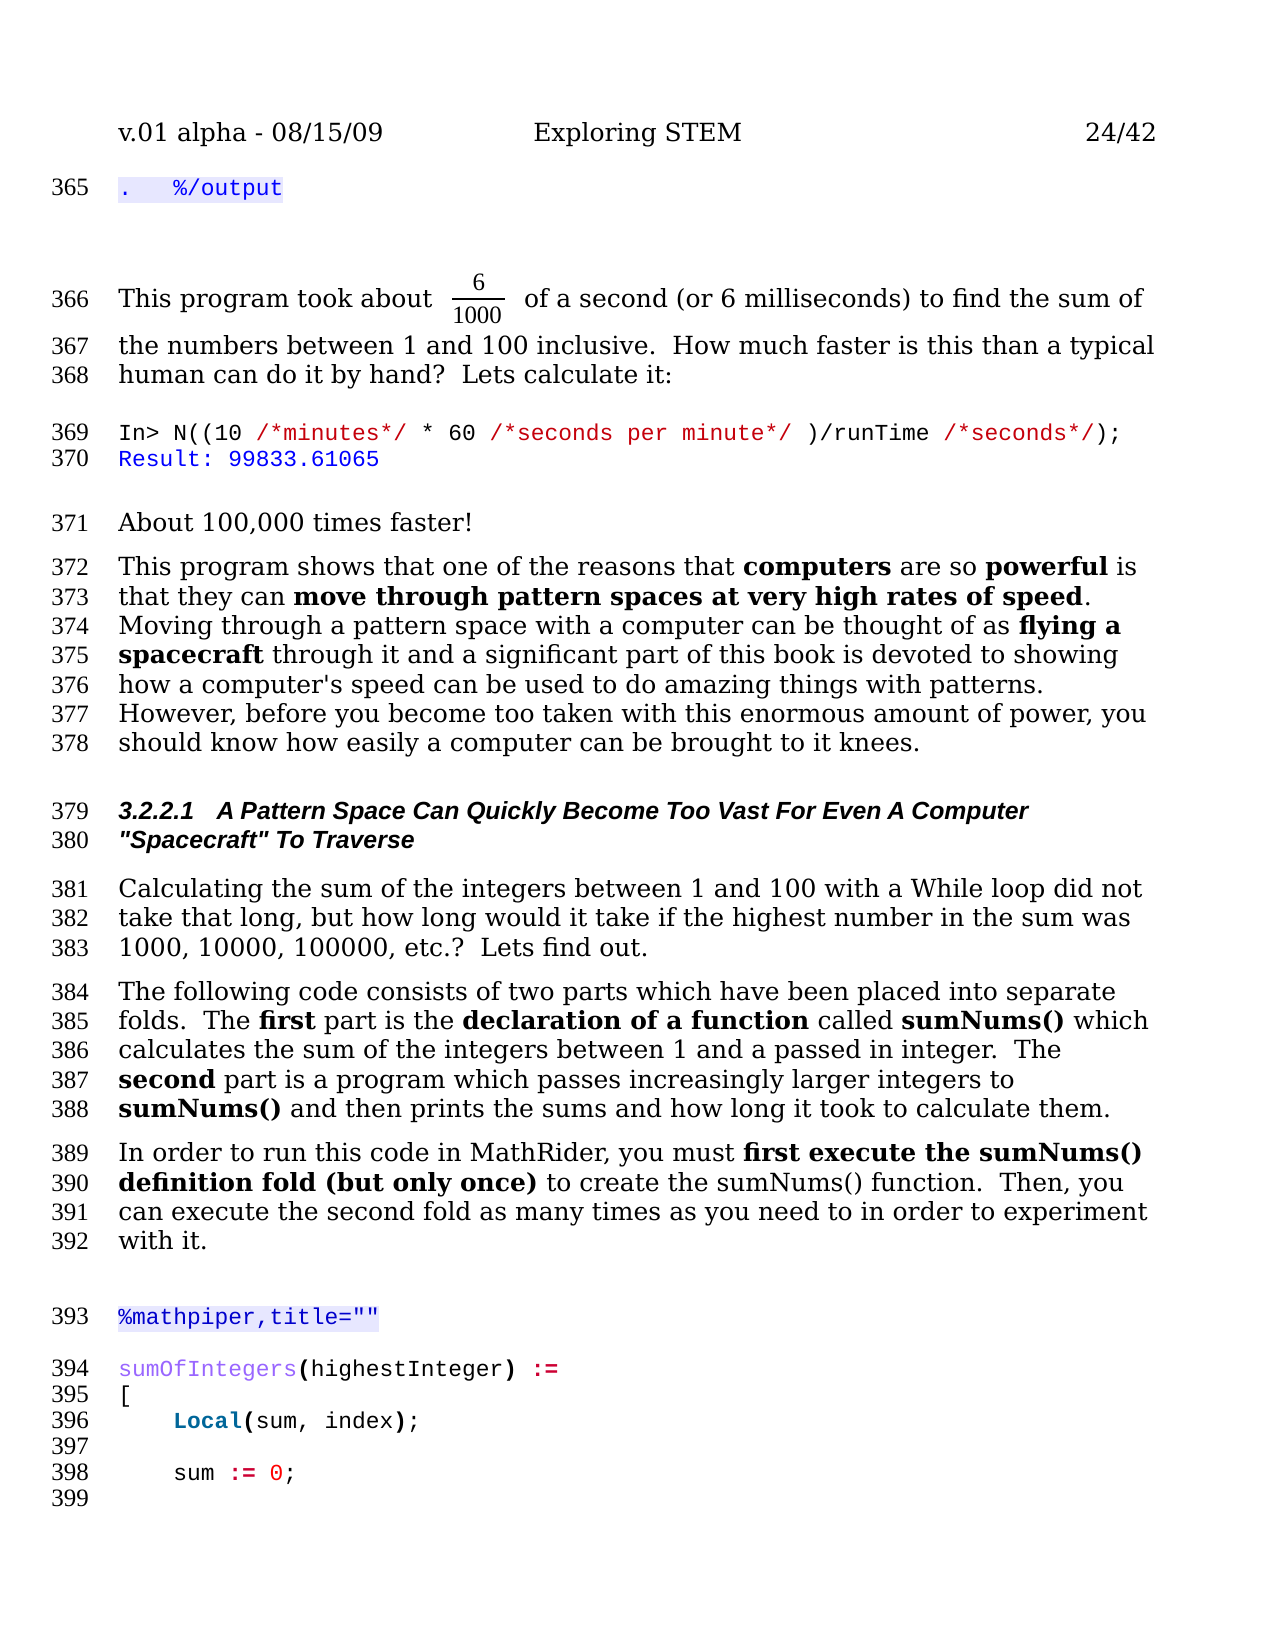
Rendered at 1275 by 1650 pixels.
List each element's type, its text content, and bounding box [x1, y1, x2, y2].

text About 100,000 times faster! [118, 508, 1157, 537]
text This program shows that one of the reasons that computers are so powerful is that they can move through pattern spaces at very high rates of speed. Moving through a pattern space with a computer can be thought of as flying a spacecraft through it and a significant part of this book is devoted to showing how a computer's speed can be used to do amazing things with patterns. However, before you become too taken with this enormous amount of power, you should know how easily a computer can be brought to it knees. [118, 552, 1157, 757]
text The following code consists of two parts which have been placed into separate folds. The first part is the declaration of a function called sumNums() which calculates the sum of the integers between 1 and a passed in integer. The second part is a program which passes increasingly larger integers to sumNums() and then prints the sums and how long it took to calculate them. [118, 977, 1157, 1123]
text %mathpiper,title="" [118, 1306, 1157, 1332]
subtitle A Pattern Space Can Quickly Become Too Vast For Even A Computer "Spacecraft" To Traverse [118, 796, 1157, 853]
text Local(sum, index); [118, 1409, 1157, 1435]
text Calculating the sum of the integers between 1 and 100 with a While loop did not take that long, but how long would it take if the highest number in the sum was 1000, 10000, 100000, etc.? Lets find out. [118, 874, 1157, 962]
text In order to run this code in MathRider, you must first execute the sumNums() definition fold (but only once) to create the sumNums() function. Then, you can execute the second fold as many times as you need to in order to experiment with it. [118, 1138, 1157, 1255]
text sumOfIntegers(highestInteger) := [118, 1357, 1157, 1383]
text sum := 0; [118, 1461, 1157, 1487]
text . %/output [118, 177, 1157, 203]
text In> N((10 /*minutes*/ * 60 /*seconds per minute*/ )/runTime /*seconds*/); [118, 421, 1157, 447]
text [ [118, 1383, 1157, 1409]
text Result: 99833.61065 [118, 447, 1157, 473]
text This program took aboutof a second (or 6 milliseconds) to find the sum of the numbers between 1 and 100 inclusive. How much faster is this than a typical human can do it by hand? Lets calculate it: [118, 267, 1157, 389]
